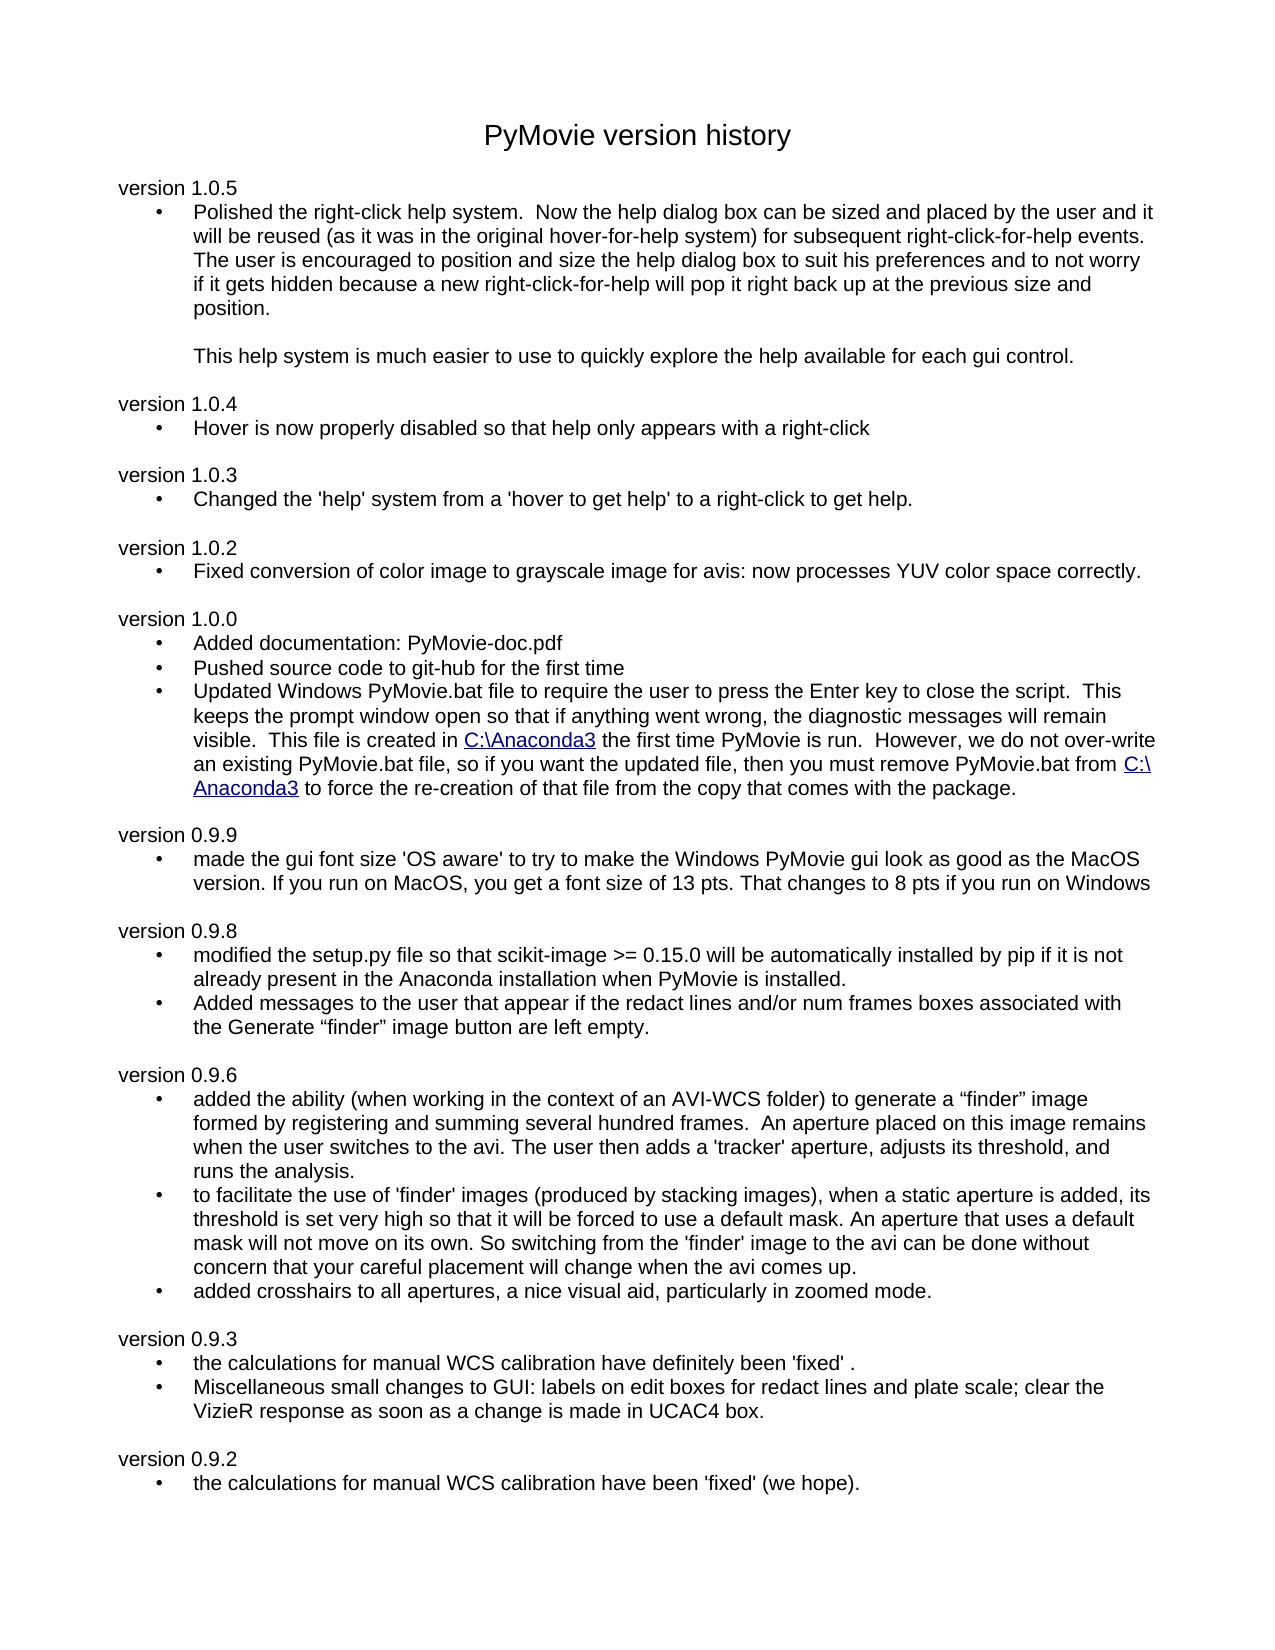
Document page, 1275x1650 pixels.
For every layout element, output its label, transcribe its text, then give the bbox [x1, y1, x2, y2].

list to facilitate the use of 'finder' images (produced by stacking images), when a static aperture is added, its threshold is set very high so that it will be forced to use a default mask. An aperture that uses a default mask will not move on its own. So switching from the 'finder' image to the avi can be done without concern that your careful placement will change when the avi comes up. [156, 1183, 1157, 1279]
list Added messages to the user that appear if the redact lines and/or num frames boxes associated with the Generate “finder” image button are left empty. [156, 991, 1157, 1063]
list added crosshairs to all apertures, a nice visual aid, particularly in zoomed mode. [156, 1279, 1157, 1327]
text version 1.0.3 [118, 463, 1157, 487]
list made the gui font size 'OS aware' to try to make the Windows PyMovie gui look as good as the MacOS version. If you run on MacOS, you get a font size of 13 pts. That changes to 8 pts if you run on Windows [156, 847, 1157, 919]
text version 0.9.3 [118, 1327, 1157, 1351]
list added the ability (when working in the context of an AVI-WCS folder) to generate a “finder” image formed by registering and summing several hundred frames. An aperture placed on this image remains when the user switches to the avi. The user then adds a 'tracker' aperture, adjusts its threshold, and runs the analysis. [156, 1087, 1157, 1183]
text version 1.0.5 [118, 176, 1157, 199]
list Hover is now properly disabled so that help only appears with a right-click [156, 415, 1157, 463]
text version 1.0.2 [118, 535, 1157, 559]
text version 0.9.2 [118, 1447, 1157, 1471]
list Miscellaneous small changes to GUI: labels on edit boxes for redact lines and plate scale; clear the VizieR response as soon as a change is made in UCAC4 box. [156, 1375, 1157, 1447]
list Fixed conversion of color image to grayscale image for avis: now processes YUV color space correctly. [156, 559, 1157, 583]
list Added documentation: PyMovie-doc.pdf [156, 631, 1157, 655]
list Polished the right-click help system. Now the help dialog box can be sized and placed by the user and it will be reused (as it was in the original hover-for-help system) for subsequent right-click-for-help events. The user is encouraged to position and size the help dialog box to suit his preferences and to not worry if it gets hidden because a new right-click-for-help will pop it right back up at the previous size and position. This help system is much easier to use to quickly explore the help available for each gui control. [156, 199, 1157, 367]
list modified the setup.py file so that scikit-image >= 0.15.0 will be automatically installed by pip if it is not already present in the Anaconda installation when PyMovie is installed. [156, 943, 1157, 991]
list Pushed source code to git-hub for the first time [156, 655, 1157, 679]
list the calculations for manual WCS calibration have definitely been 'fixed' . [156, 1351, 1157, 1375]
text version 0.9.6 [118, 1063, 1157, 1087]
text version 1.0.4 [118, 391, 1157, 415]
text version 0.9.9 [118, 823, 1157, 847]
list Changed the 'help' system from a 'hover to get help' to a right-click to get help. [156, 487, 1157, 535]
text version 1.0.0 [118, 607, 1157, 631]
list the calculations for manual WCS calibration have been 'fixed' (we hope). [156, 1471, 1157, 1495]
text PyMovie version history [118, 118, 1157, 152]
text version 0.9.8 [118, 919, 1157, 943]
list Updated Windows PyMovie.bat file to require the user to press the Enter key to close the script. This keeps the prompt window open so that if anything went wrong, the diagnostic messages will remain visible. This file is created in C:\Anaconda3 the first time PyMovie is run. However, we do not over-write an existing PyMovie.bat file, so if you want the updated file, then you must remove PyMovie.bat from C:\Anaconda3 to force the re-creation of that file from the copy that comes with the package. [156, 679, 1157, 823]
